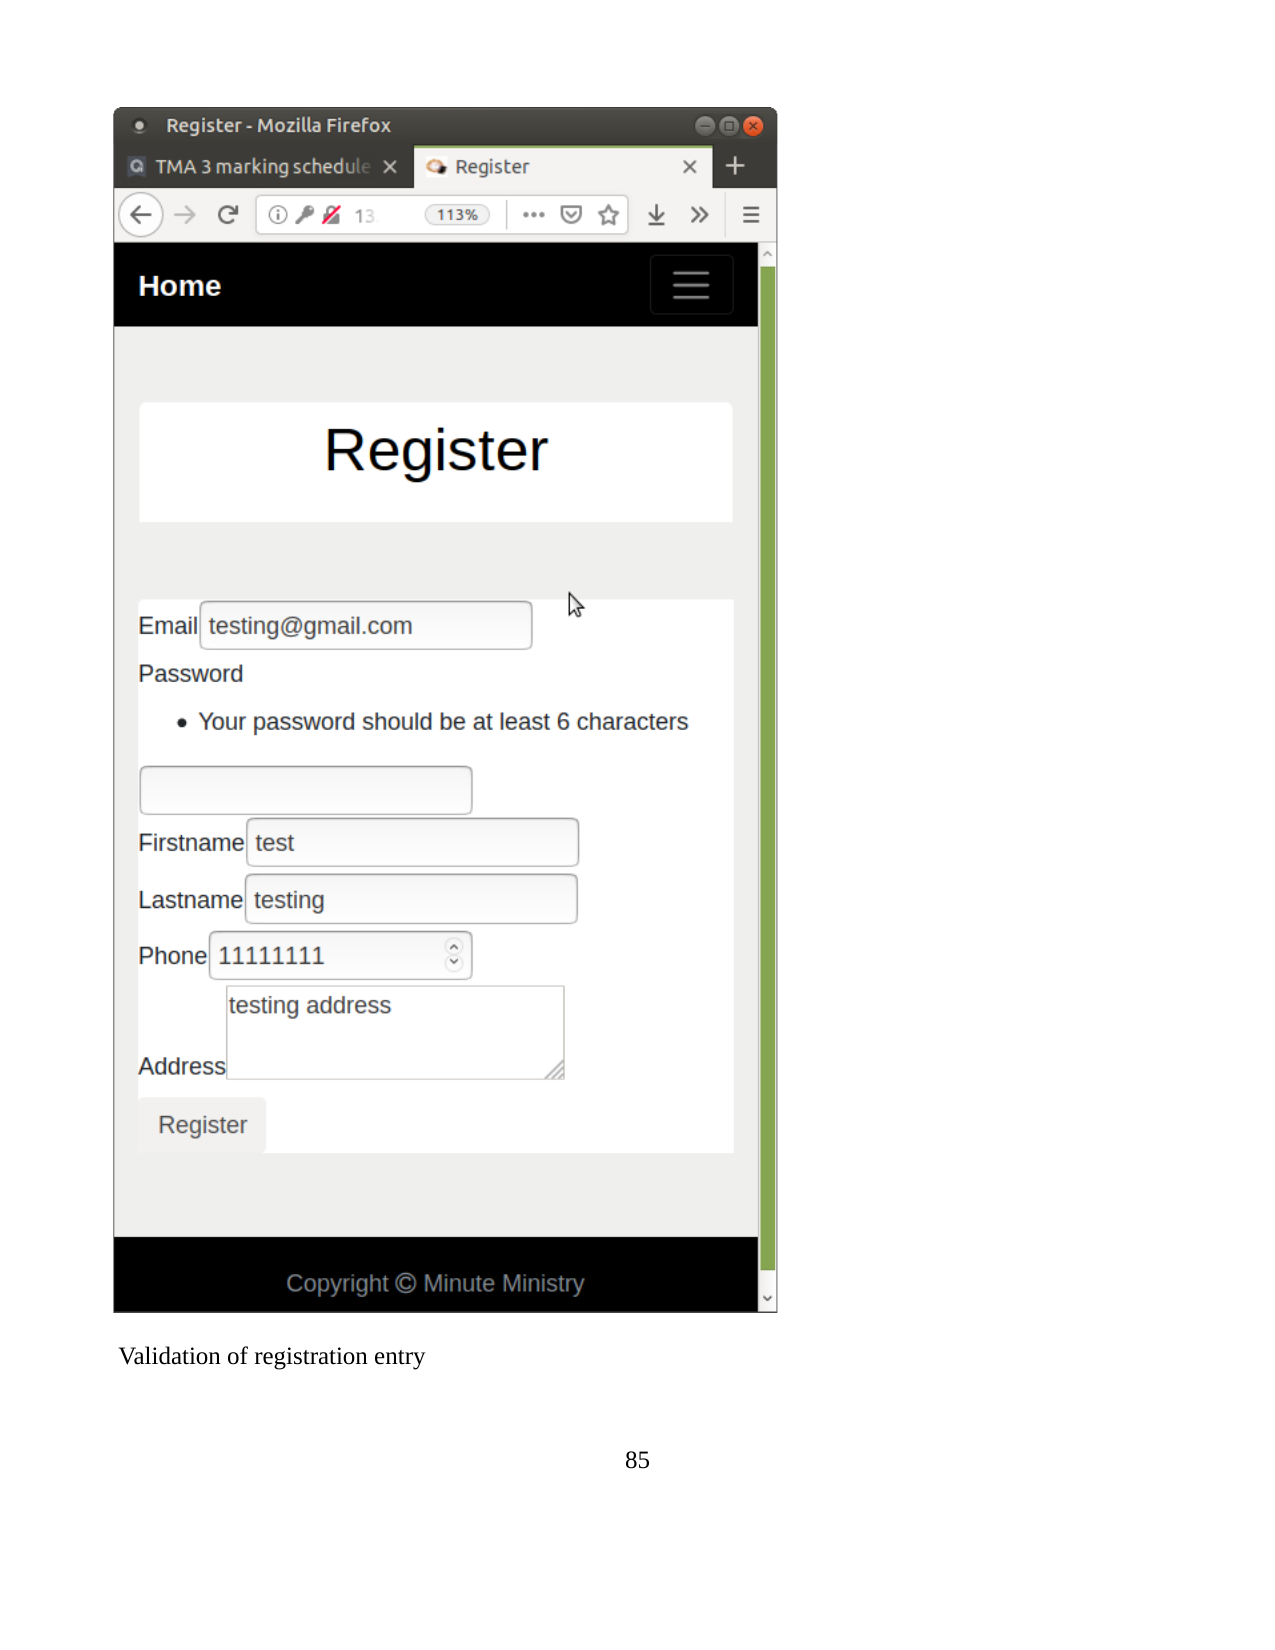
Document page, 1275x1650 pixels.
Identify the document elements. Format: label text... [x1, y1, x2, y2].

picture [113, 107, 778, 1313]
text Validation of registration entry [118, 1341, 1157, 1370]
